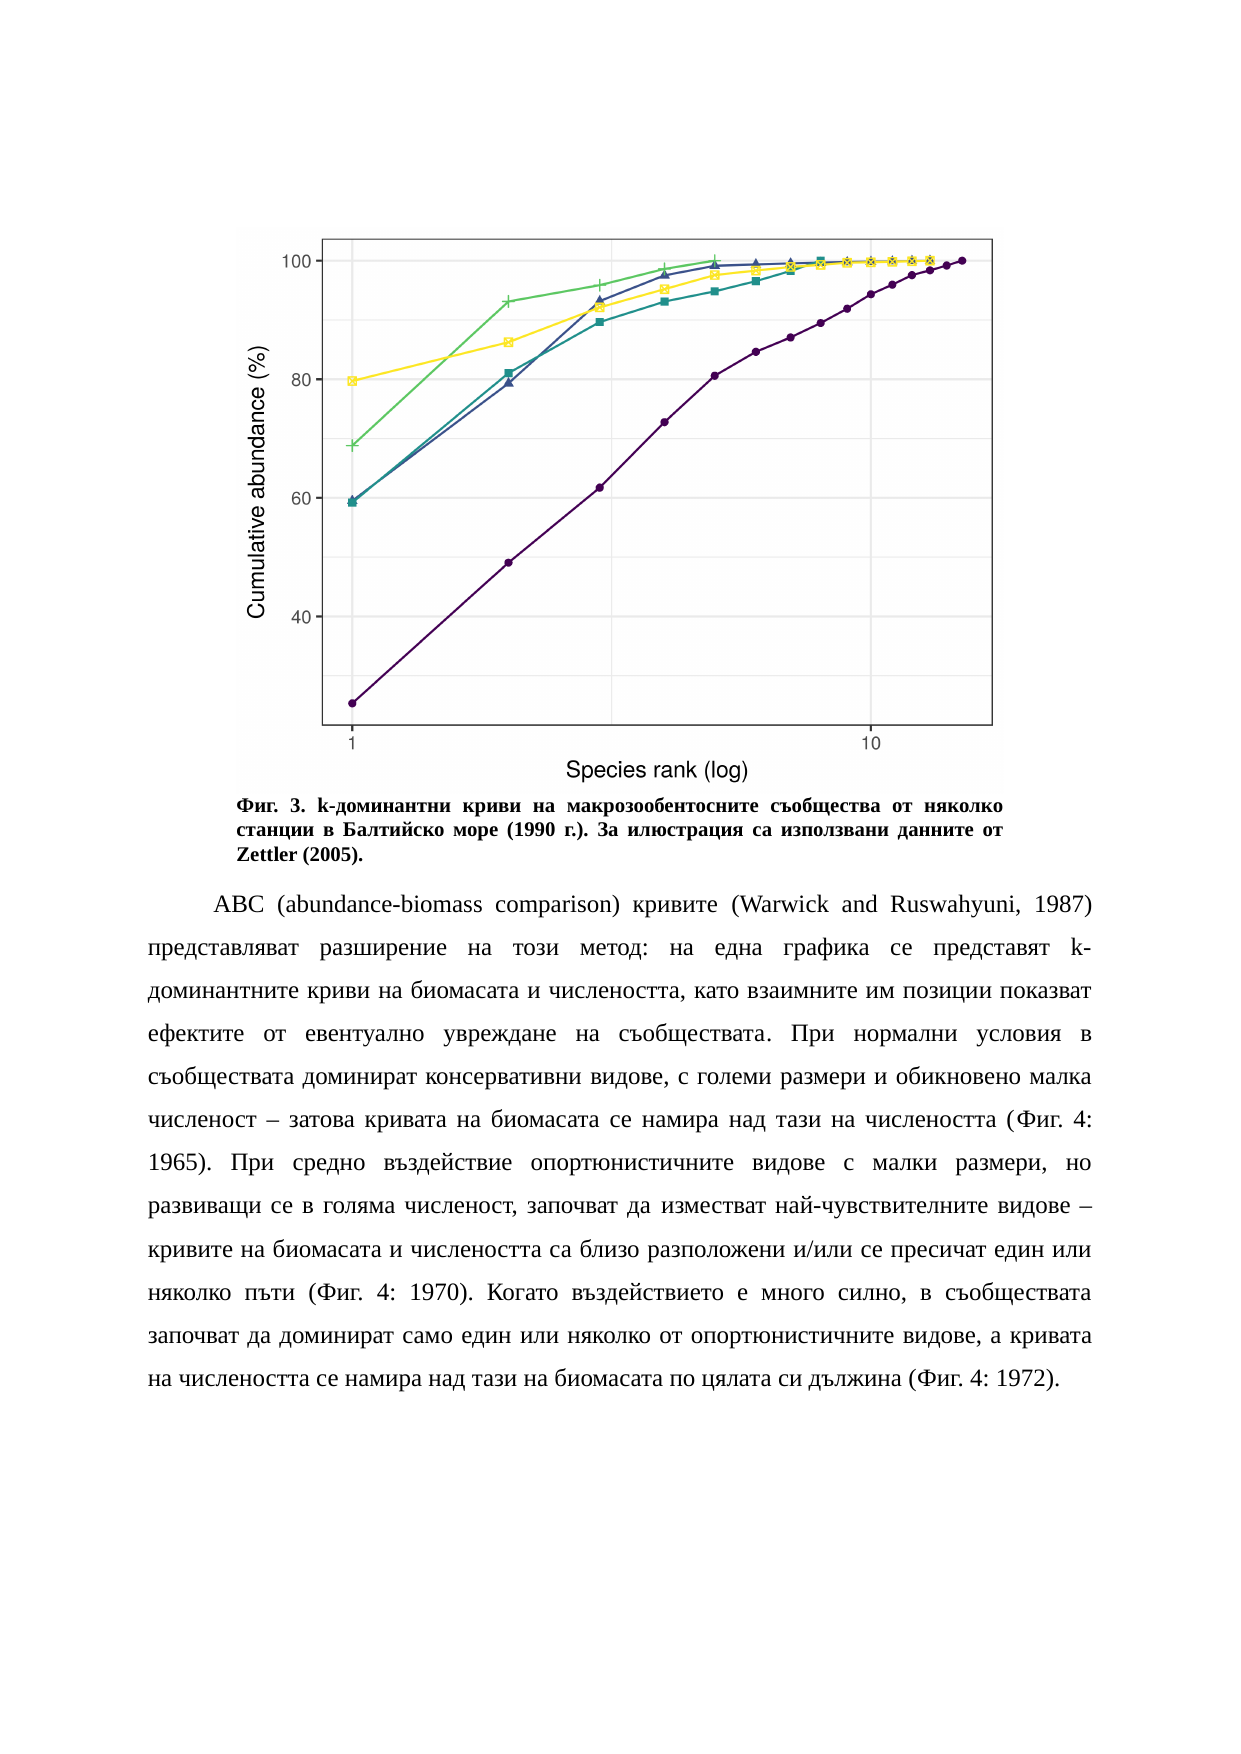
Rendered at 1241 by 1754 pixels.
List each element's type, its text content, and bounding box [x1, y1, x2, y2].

text ABC (abundance-biomass comparison) кривите (Warwick and Ruswahyuni, 1987) представляват разширение на този метод: на една графика се представят k-доминантните криви на биомасата и числеността, като взаимните им позиции показват ефектите от евентуално увреждане на съобществата. При нормални условия в съобществата доминират консервативни видове, с големи размери и обикновено малка численост – затова кривата на биомасата се намира над тази на числеността (Фиг. 4: 1965). При средно въздействие опортюнистичните видове с малки размери, но развиващи се в голяма численост, започват да изместват най-чувствителните видове – кривите на биомасата и числеността са близо разположени и/или се пресичат един или няколко пъти (Фиг. 4: 1970). Когато въздействието е много силно, в съобществата започват да доминират само един или няколко от опортюнистичните видове, а кривата на числеността се намира над тази на биомасата по цялата си дължина (Фиг. 4: 1972). [148, 889, 1093, 1392]
text Фиг. 3. k-доминантни криви на макрозообентосните съобщества от няколко станции в Балтийско море (1990 г.). За илюстрация са използвани данните от Zettler (2005). [236, 794, 1004, 866]
picture [236, 227, 1004, 794]
